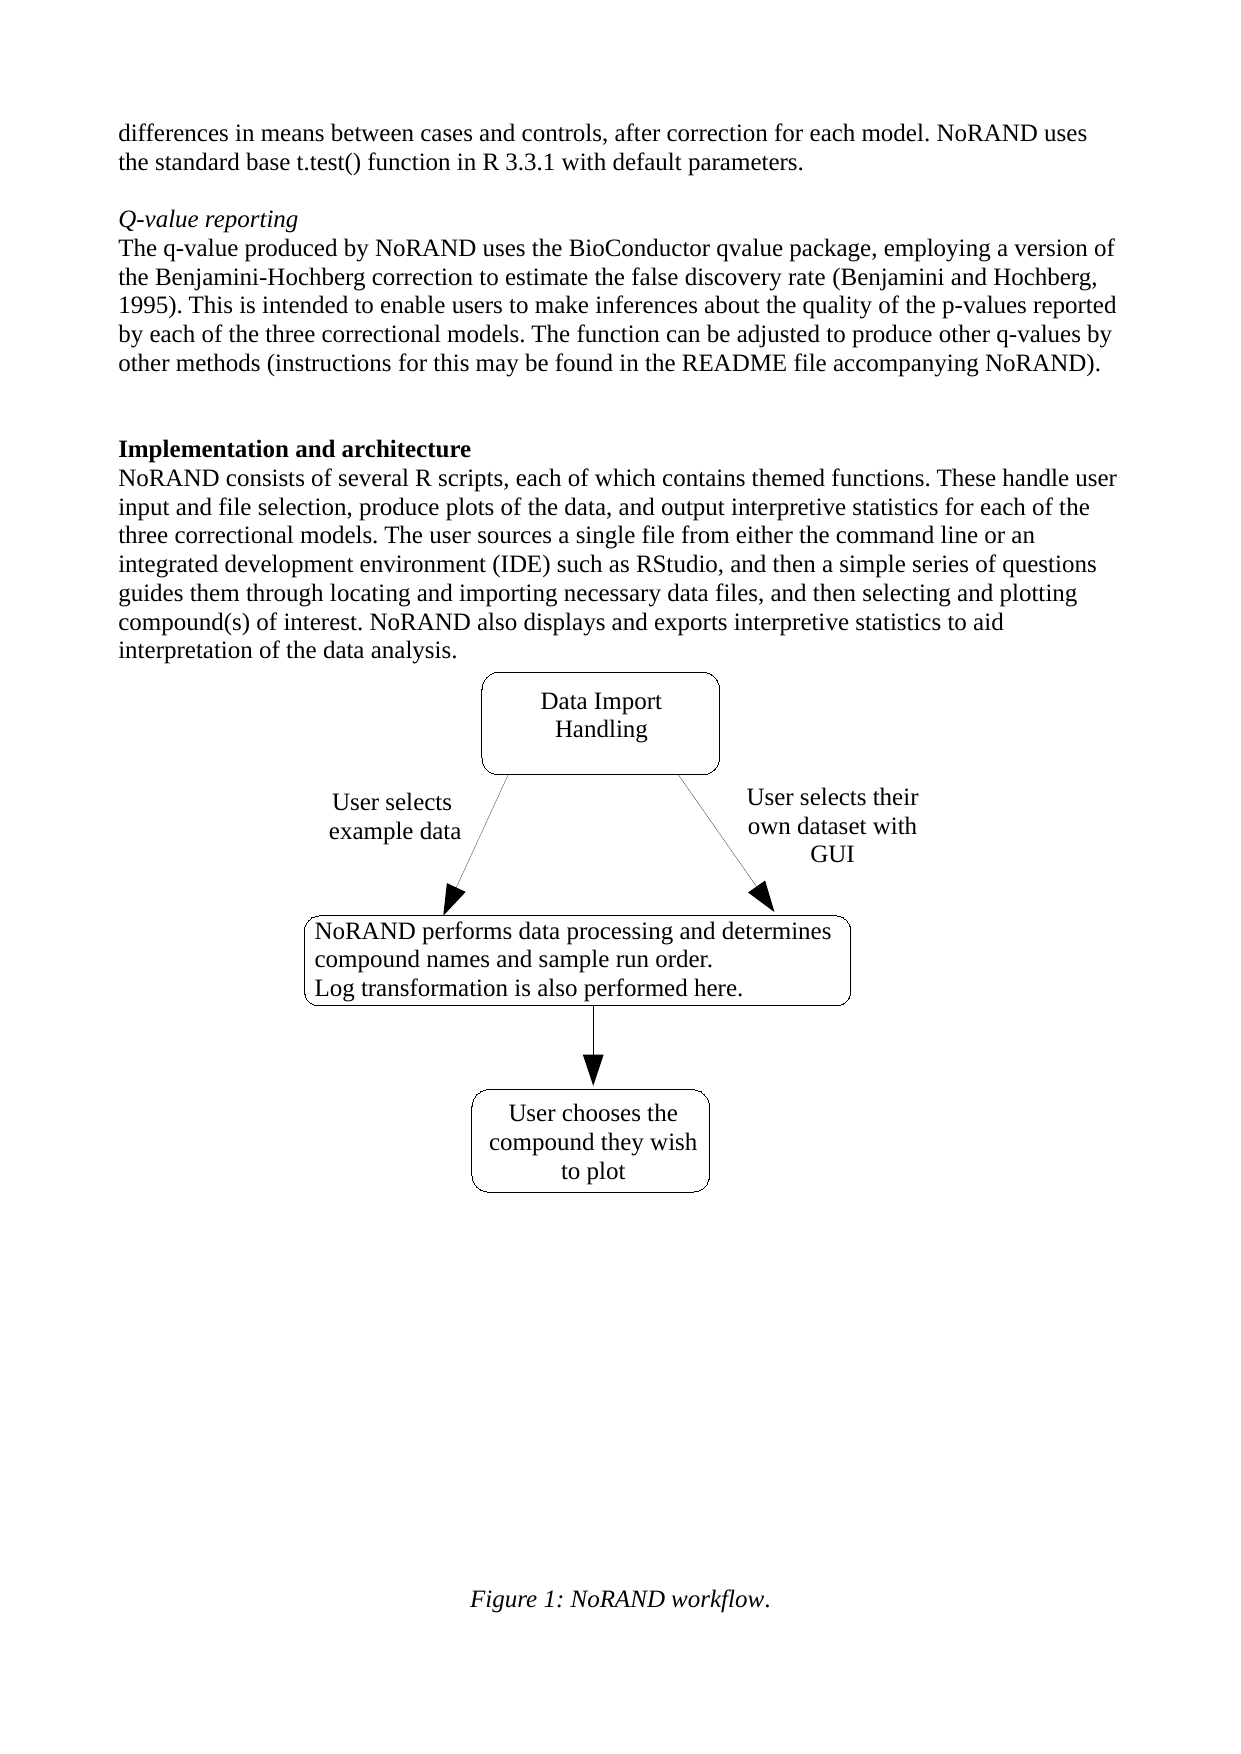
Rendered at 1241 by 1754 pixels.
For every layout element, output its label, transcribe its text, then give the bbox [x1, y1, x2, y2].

text The q-value produced by NoRAND uses the BioConductor qvalue package, employing a version of the Benjamini-Hochberg correction to estimate the false discovery rate (Benjamini and Hochberg, 1995). This is intended to enable users to make inferences about the quality of the p-values reported by each of the three correctional models. The function can be adjusted to produce other q-values by other methods (instructions for this may be found in the README file accompanying NoRAND). [118, 233, 1122, 377]
text NoRAND consists of several R scripts, each of which contains themed functions. These handle user input and file selection, produce plots of the data, and output interpretive statistics for each of the three correctional models. The user sources a single file from either the command line or an integrated development environment (IDE) such as RStudio, and then a simple series of questions guides them through locating and importing necessary data files, and then selecting and plotting compound(s) of interest. NoRAND also displays and exports interpretive statistics to aid interpretation of the data analysis. [118, 463, 1122, 664]
text Figure 1: NoRAND workflow. [118, 1584, 1122, 1613]
text Q-value reporting [118, 204, 1122, 233]
text Implementation and architecture [118, 434, 1122, 463]
text differences in means between cases and controls, after correction for each model. NoRAND uses the standard base t.test() function in R 3.3.1 with default parameters. [118, 118, 1122, 176]
